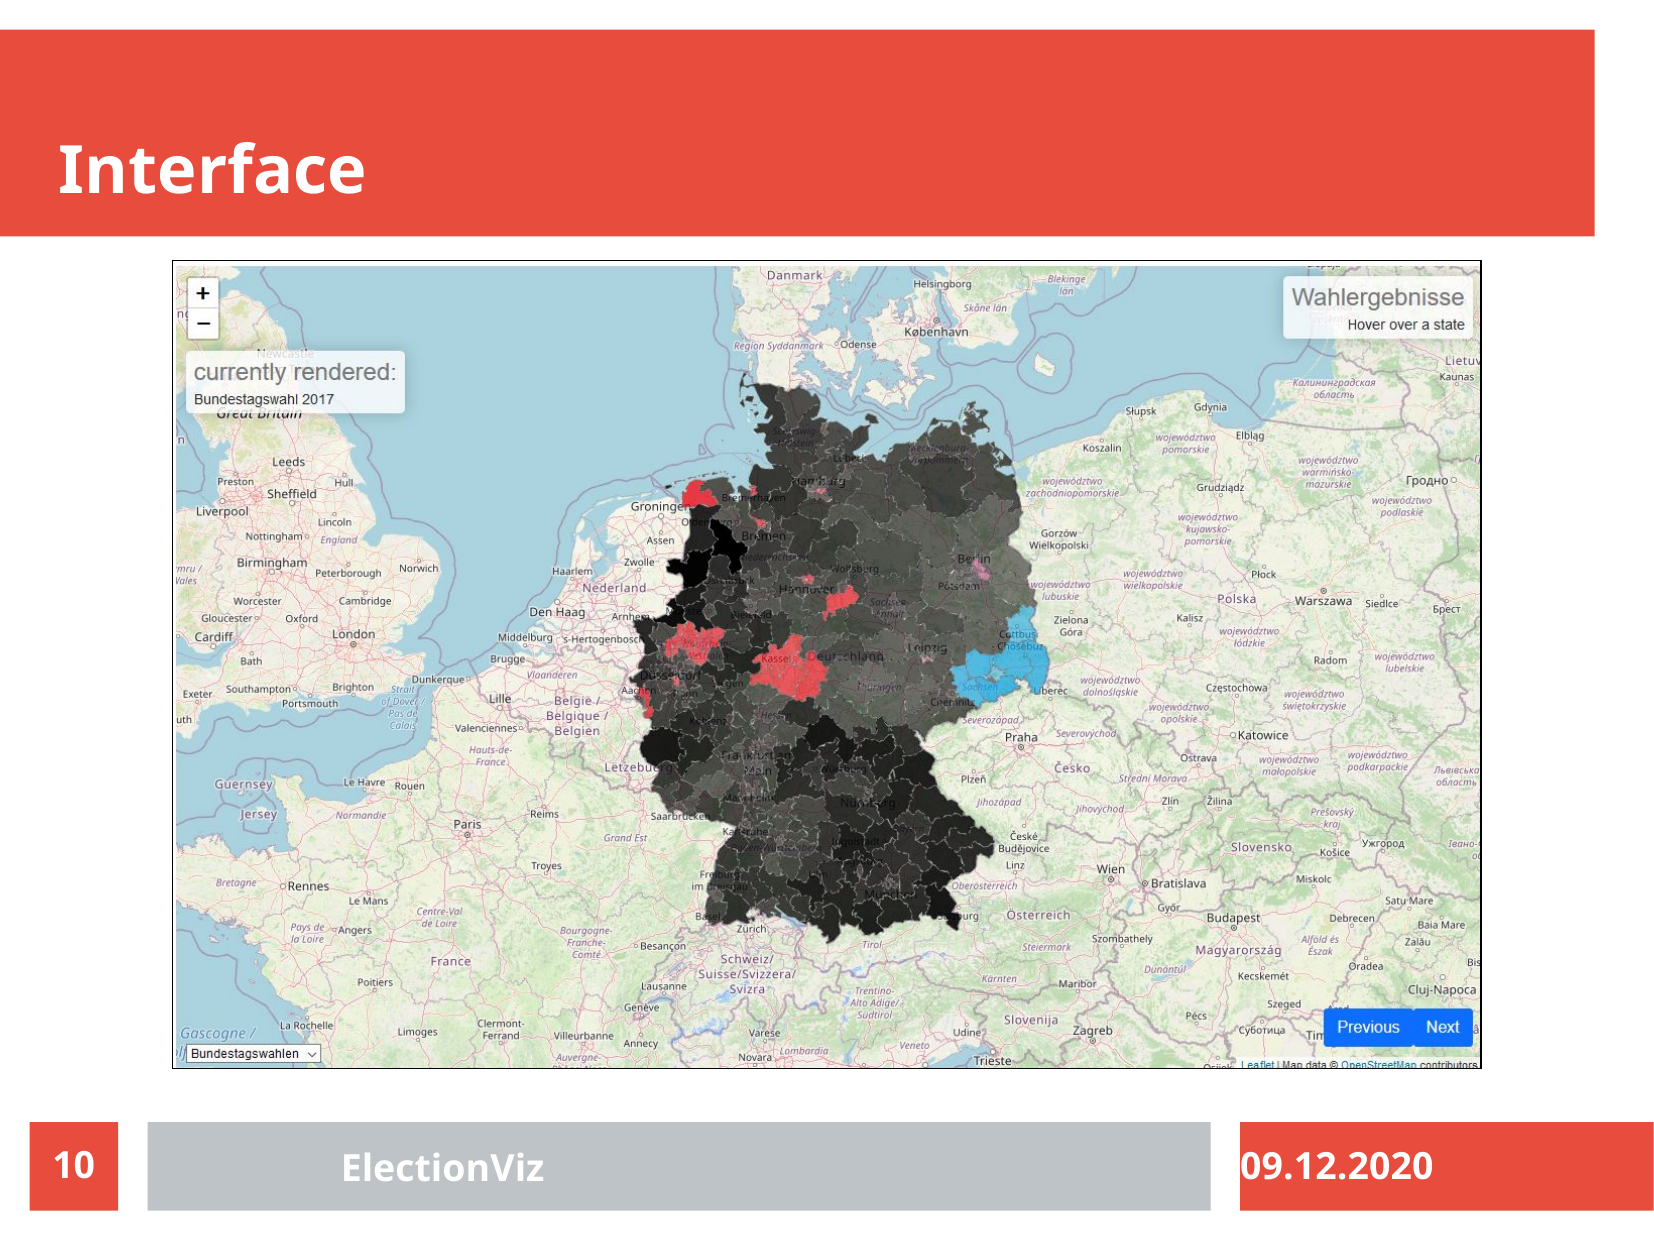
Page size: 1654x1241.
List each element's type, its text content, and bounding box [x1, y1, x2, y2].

title Interface [59, 59, 1595, 207]
text_box ElectionViz [177, 1122, 709, 1211]
picture [173, 261, 1481, 1068]
text_box [29, 1122, 119, 1211]
text_box 09.12.2020 [1240, 1122, 1625, 1208]
list [59, 324, 1565, 1093]
